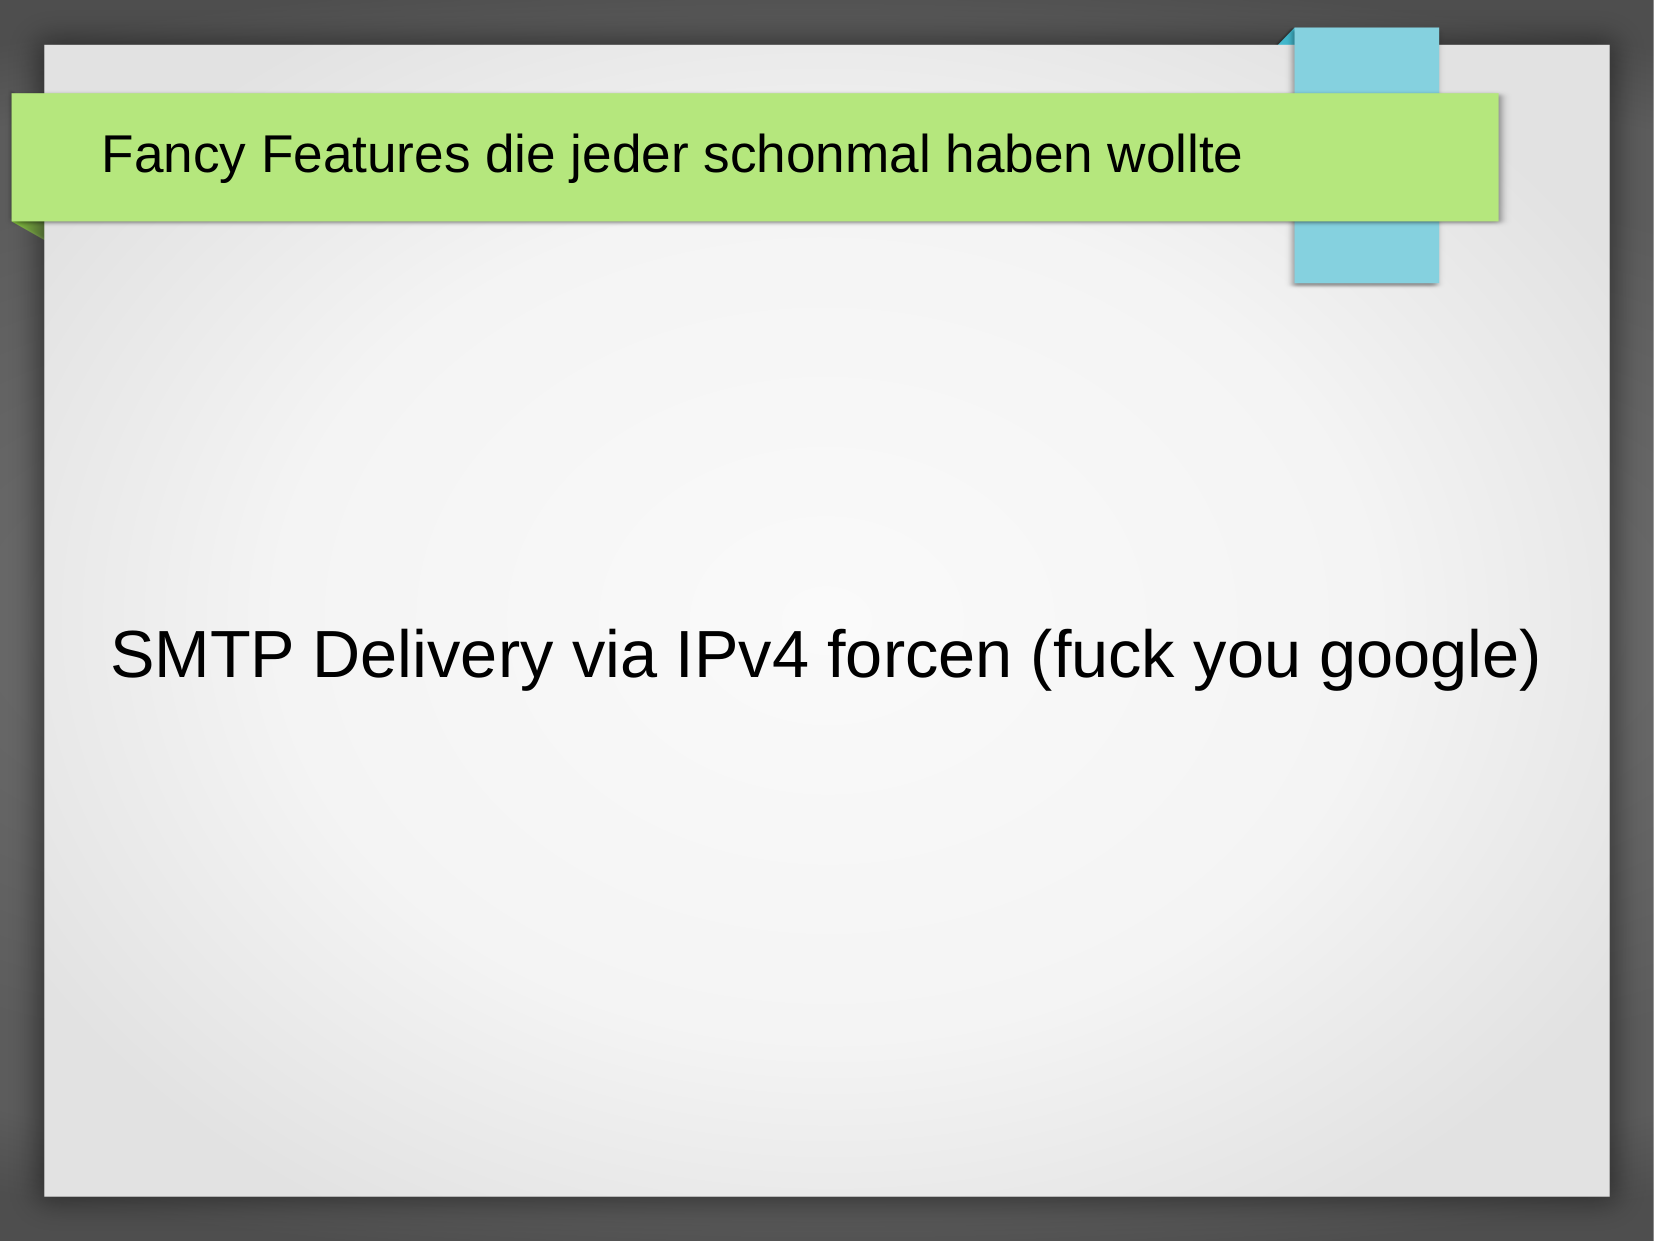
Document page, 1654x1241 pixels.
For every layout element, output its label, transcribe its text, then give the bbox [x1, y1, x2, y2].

title Fancy Features die jeder schonmal haben wollte [82, 91, 1264, 216]
subtitle SMTP Delivery via IPv4 forcen (fuck you google) [82, 295, 1571, 1015]
picture [0, 0, 1654, 1241]
